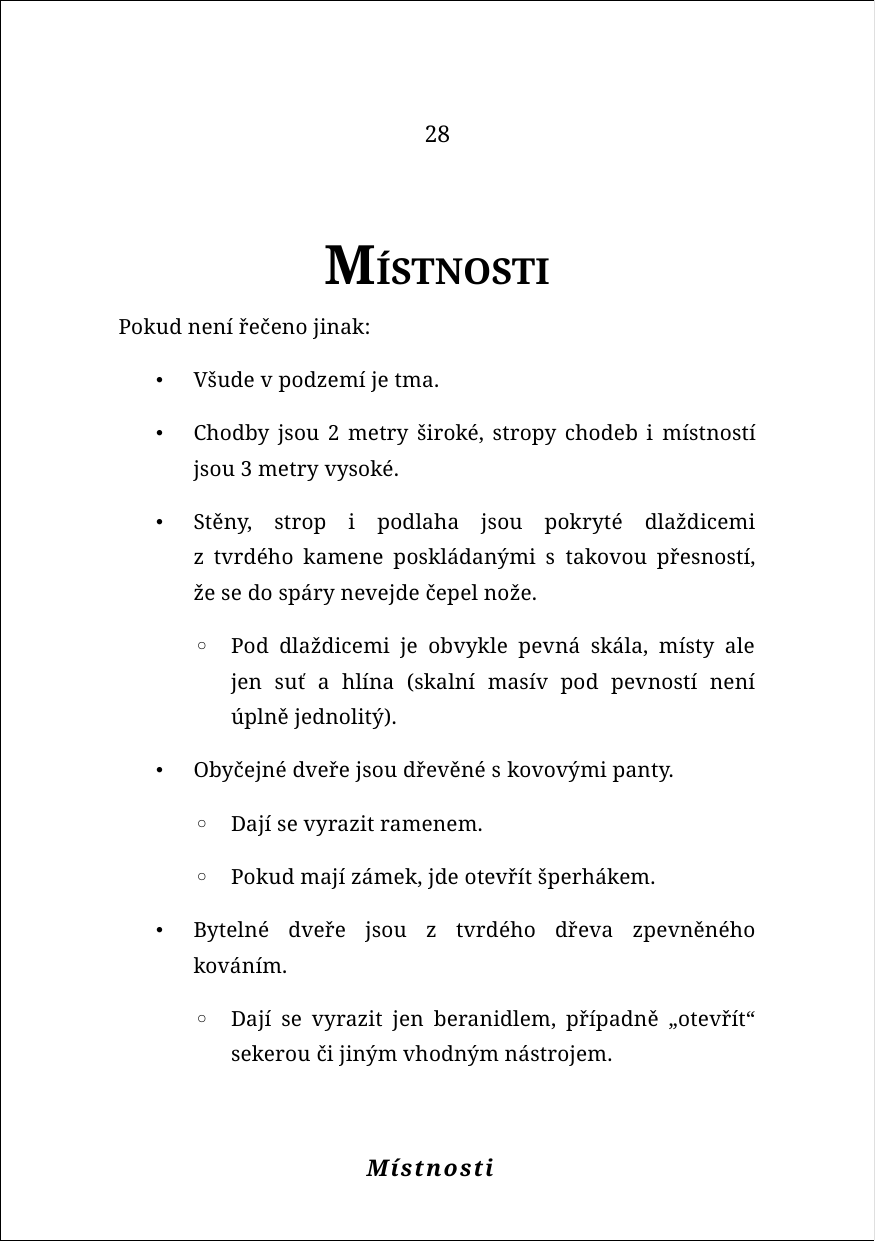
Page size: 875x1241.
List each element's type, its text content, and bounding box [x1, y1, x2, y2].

list Dají se vyrazit ramenem. [193, 809, 756, 837]
list Pokud mají zámek, jde otevřít šperhákem. [193, 862, 756, 890]
list Pod dlaždicemi je obvykle pevná skála, místy ale jen suť a⁠ hlína (skalní masív pod pevností není úplně jednolitý). [193, 631, 756, 731]
text Pokud není řečeno jinak: [118, 312, 756, 340]
list Všude v⁠ podzemí je tma. [156, 365, 756, 393]
list Dají se vyrazit jen beranidlem, případně „otevřít“ sekerou či jiným vhodným nástrojem. [193, 1004, 756, 1068]
list Bytelné dveře jsou z⁠ tvrdého dřeva zpevněného kováním. [156, 915, 756, 979]
subtitle Místnosti [118, 226, 756, 300]
list Obyčejné dveře jsou dřevěné s⁠ kovovými panty. [156, 756, 756, 784]
list Stěny, strop i⁠ podlaha jsou pokryté dlaždicemi z⁠ tvrdého kamene poskládanými s⁠ takovou přesností, že se do spáry nevejde čepel nože. [156, 507, 756, 606]
list Chodby jsou 2 metry široké, stropy chodeb i⁠ místností jsou 3 metry vysoké. [156, 418, 756, 482]
